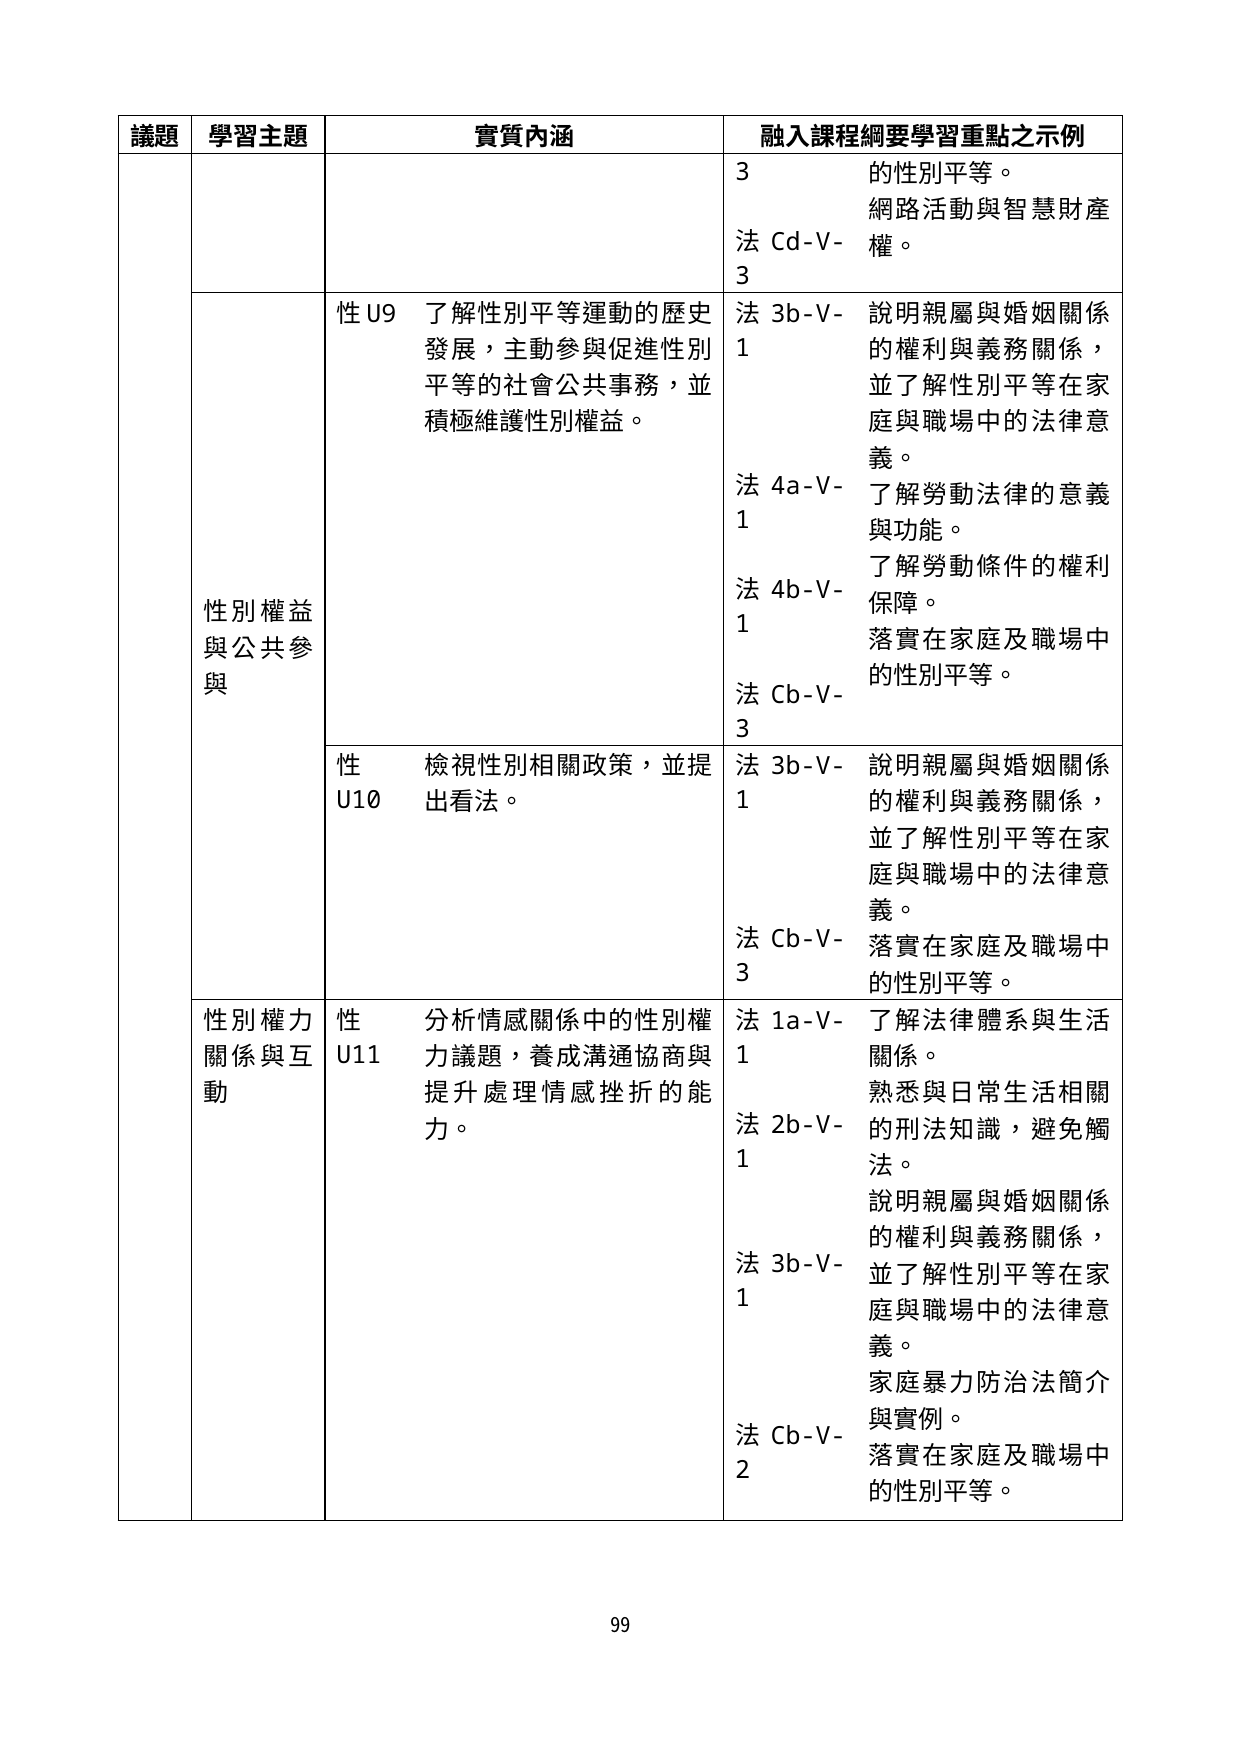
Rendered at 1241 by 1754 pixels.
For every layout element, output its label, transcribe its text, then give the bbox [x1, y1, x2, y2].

table_cell 性U9 [326, 293, 413, 744]
table_cell 法3b-V-1 法Cb-V-3 [724, 746, 857, 999]
table_cell [326, 154, 413, 292]
table_cell 分析情感關係中的性別權力議題，養成溝通協商與提升處理情感挫折的能力。 [413, 1000, 723, 1520]
table_cell [413, 154, 723, 292]
table_cell 法1a-V-1 法2b-V-1 法3b-V-1 法Cb-V-2 [724, 1000, 857, 1520]
table_cell 性別權益與公共參與 [192, 293, 324, 999]
table_cell 說明親屬與婚姻關係的權利與義務關係，並了解性別平等在家庭與職場中的法律意義。 了解勞動法律的意義與功能。 了解勞動條件的權利保障。 落實在家庭及職場中的性別平等。 [857, 293, 1122, 744]
table_cell 性U10 [326, 746, 413, 999]
table_cell 性別權力關係與互動 [192, 1000, 324, 1520]
table_header 學習主題 [192, 116, 324, 152]
table_cell 檢視性別相關政策，並提出看法。 [413, 746, 723, 999]
table_cell [192, 154, 324, 292]
table_cell [119, 154, 191, 1520]
table_cell 性U11 [326, 1000, 413, 1520]
table_header 實質內涵 [326, 116, 723, 152]
table_cell 3 法Cd-V-3 [724, 154, 857, 292]
table_cell 法3b-V-1 法4a-V-1 法4b-V-1 法Cb-V-3 [724, 293, 857, 744]
table_cell 了解性別平等運動的歷史發展，主動參與促進性別平等的社會公共事務，並積極維護性別權益。 [413, 293, 723, 744]
table_cell 了解法律體系與生活關係。 熟悉與日常生活相關的刑法知識，避免觸法。 說明親屬與婚姻關係的權利與義務關係，並了解性別平等在家庭與職場中的法律意義。 家庭暴力防治法簡介與實例。 落實在家庭及職場中的性別平等。 [857, 1000, 1122, 1520]
table_header 議題 [119, 116, 191, 152]
table_cell 說明親屬與婚姻關係的權利與義務關係，並了解性別平等在家庭與職場中的法律意義。 落實在家庭及職場中的性別平等。 [857, 746, 1122, 999]
table_cell 的性別平等。 網路活動與智慧財產權。 [857, 154, 1122, 292]
table_header 融入課程綱要學習重點之示例 [724, 116, 1122, 152]
